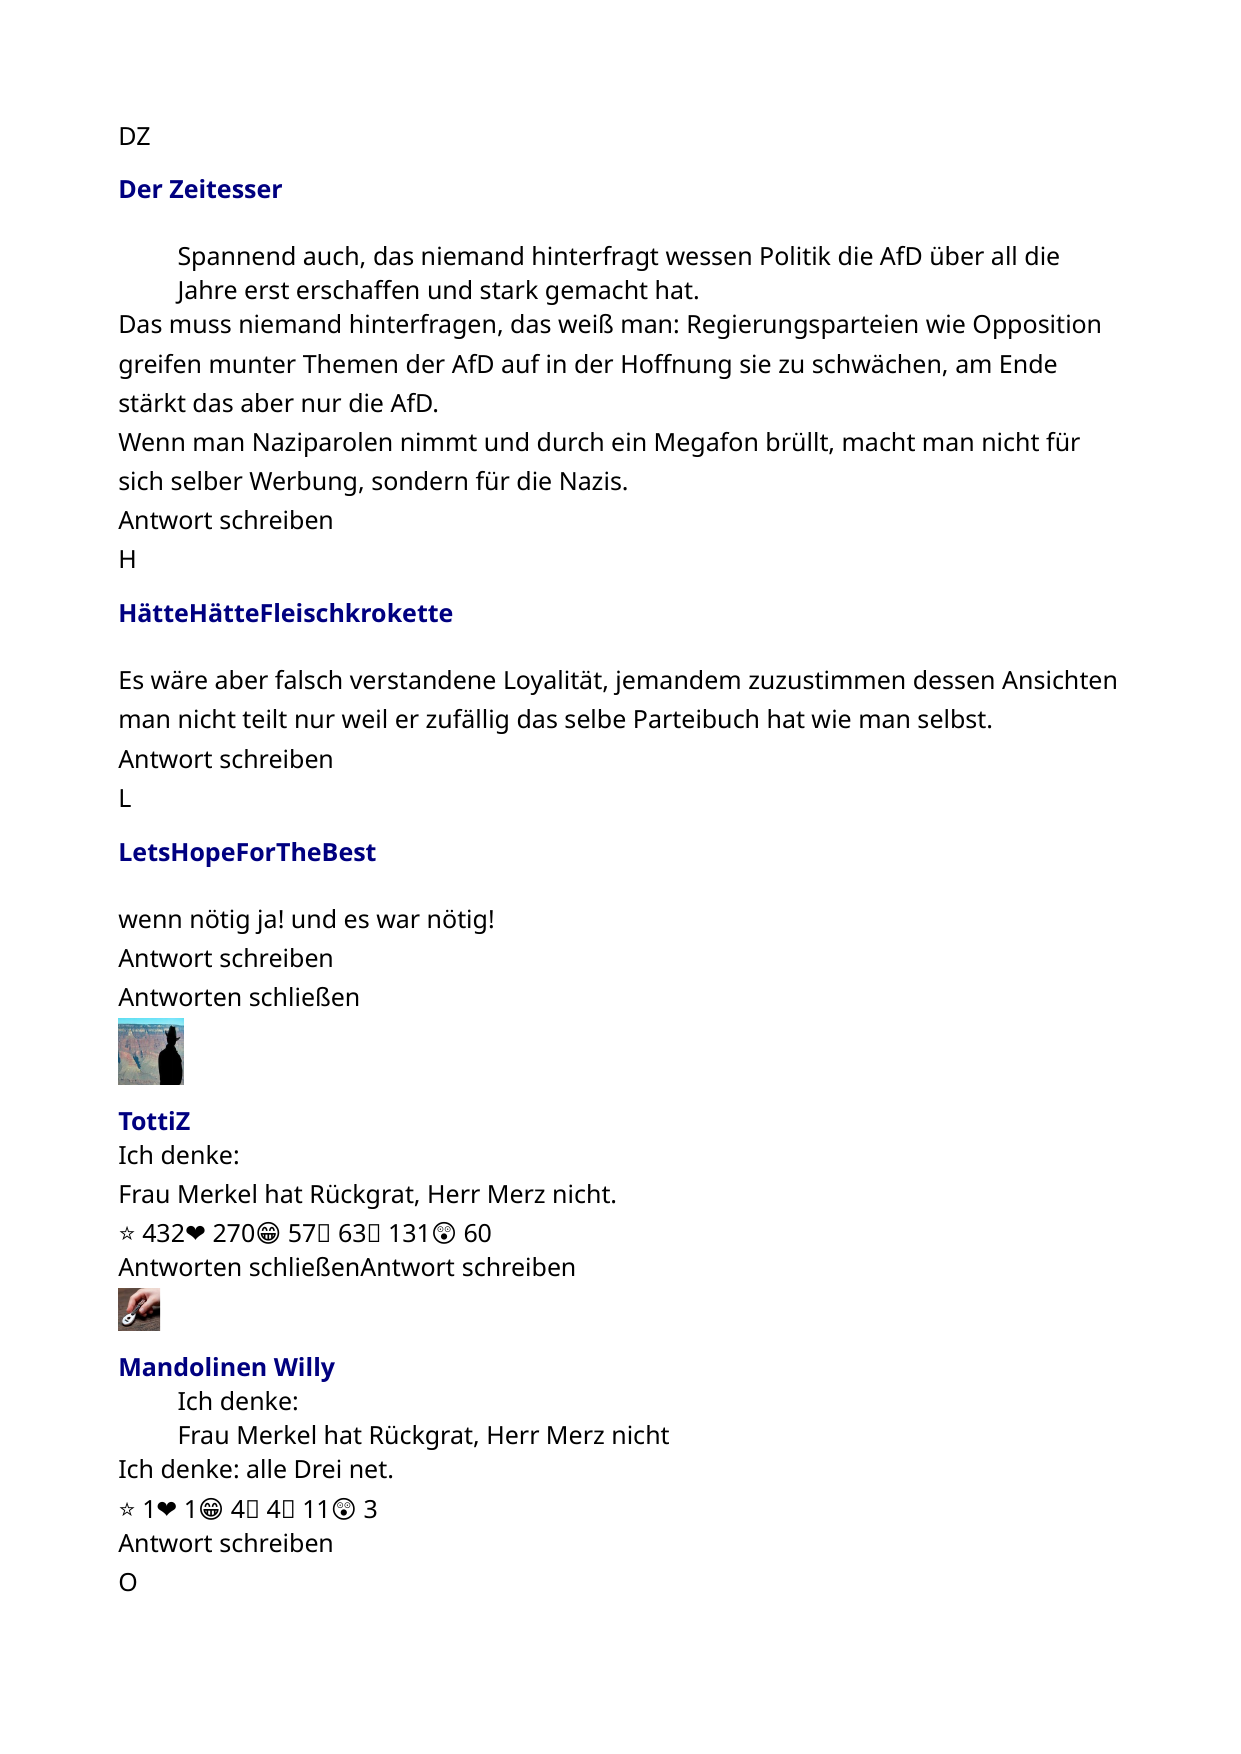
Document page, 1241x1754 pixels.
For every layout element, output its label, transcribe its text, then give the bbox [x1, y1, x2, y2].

text wenn nötig ja! und es war nötig! [118, 901, 1122, 935]
text Ich denke: [177, 1384, 1063, 1418]
subtitle LetsHopeForTheBest [118, 834, 1122, 868]
subtitle HätteHätteFleischkrokette [118, 596, 1122, 630]
text Antwort schreiben [118, 741, 1122, 775]
subtitle Mandolinen Willy [118, 1350, 1122, 1384]
text L [118, 780, 1122, 814]
text Ich denke: alle Drei net. [118, 1452, 1122, 1486]
picture [118, 1288, 161, 1331]
text Antwort schreiben [118, 503, 1122, 537]
text DZ [118, 118, 1122, 152]
text Frau Merkel hat Rückgrat, Herr Merz nicht [177, 1418, 1063, 1452]
text Ich denke: [118, 1137, 1122, 1171]
text ⭐️ 1❤️ 1😁 4🙁 4🤨 11😲 3 [118, 1491, 1122, 1525]
text Antwort schreiben [118, 1525, 1122, 1559]
text Frau Merkel hat Rückgrat, Herr Merz nicht. [118, 1176, 1122, 1211]
text Antwort schreiben [118, 940, 1122, 974]
text Antworten schließen [118, 979, 1122, 1014]
text Antworten schließenAntwort schreiben [118, 1250, 1122, 1284]
text Das muss niemand hinterfragen, das weiß man: Regierungsparteien wie Opposition greifen munter Themen der AfD auf in der Hoffnung sie zu schwächen, am Ende stärkt das aber nur die AfD. [118, 307, 1122, 419]
subtitle TottiZ [118, 1103, 1122, 1137]
text Es wäre aber falsch verstandene Loyalität, jemandem zuzustimmen dessen Ansichten man nicht teilt nur weil er zufällig das selbe Parteibuch hat wie man selbst. [118, 663, 1122, 736]
text H [118, 542, 1122, 576]
subtitle Der Zeitesser [118, 172, 1122, 206]
text O [118, 1564, 1122, 1598]
text ⭐️ 432❤️ 270😁 57🙁 63🤨 131😲 60 [118, 1216, 1122, 1250]
text Wenn man Naziparolen nimmt und durch ein Megafon brüllt, macht man nicht für sich selber Werbung, sondern für die Nazis. [118, 424, 1122, 498]
picture [118, 1018, 184, 1085]
text Spannend auch, das niemand hinterfragt wessen Politik die AfD über all die Jahre erst erschaffen und stark gemacht hat. [177, 239, 1063, 307]
